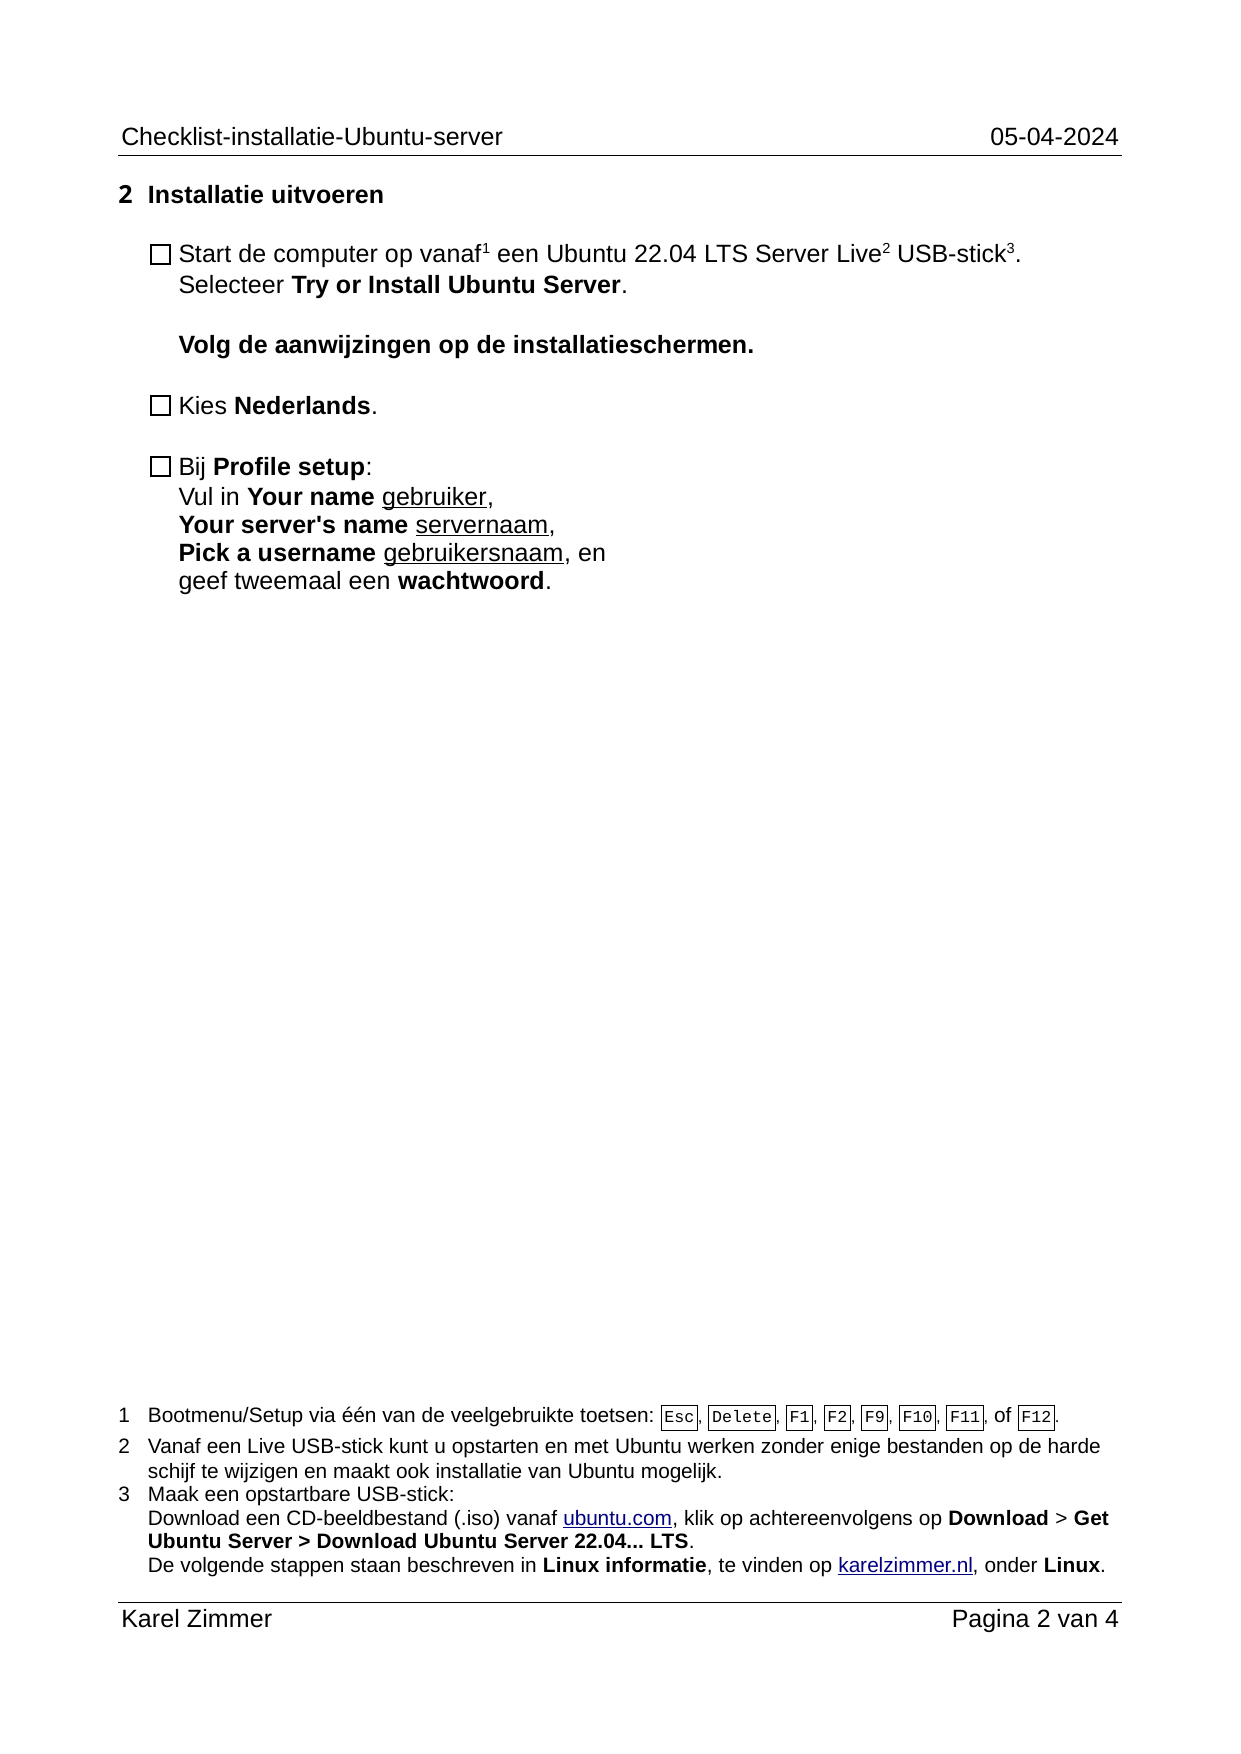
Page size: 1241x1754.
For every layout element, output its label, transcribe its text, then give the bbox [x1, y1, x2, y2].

table_cell [118, 300, 142, 330]
table_cell [142, 451, 177, 482]
table_cell Kies Nederlands. [177, 391, 1122, 421]
table_header Start de computer op vanaf een Ubuntu 22.04 LTS Server Live USB-stick. [177, 239, 1122, 269]
table_cell Vul in Your name gebruiker, Your server's name servernaam, Pick a username gebruikersnaam, en geef tweemaal een wachtwoord. [177, 482, 1122, 596]
list Installatie uitvoeren [118, 177, 1122, 211]
table_cell [118, 421, 142, 451]
table_cell [142, 300, 177, 330]
table_cell [142, 330, 177, 360]
table_cell [142, 391, 177, 421]
table_cell [118, 360, 142, 391]
table_cell Selecteer Try or Install Ubuntu Server. [177, 269, 1122, 300]
table_cell Bij Profile setup: [177, 451, 1122, 482]
table_cell [142, 269, 177, 300]
table_cell [118, 391, 142, 421]
table_cell [142, 421, 177, 451]
table_cell Volg de aanwijzingen op de installatieschermen. [177, 330, 1122, 360]
table_cell [142, 360, 177, 391]
table_header [142, 239, 177, 269]
table_cell [177, 360, 1122, 391]
table_header [118, 239, 142, 269]
table_cell [142, 482, 177, 596]
table_cell [118, 482, 142, 596]
table_cell [118, 330, 142, 360]
table_cell [118, 269, 142, 300]
table_cell [118, 451, 142, 482]
table_cell [177, 300, 1122, 330]
table_cell [177, 421, 1122, 451]
